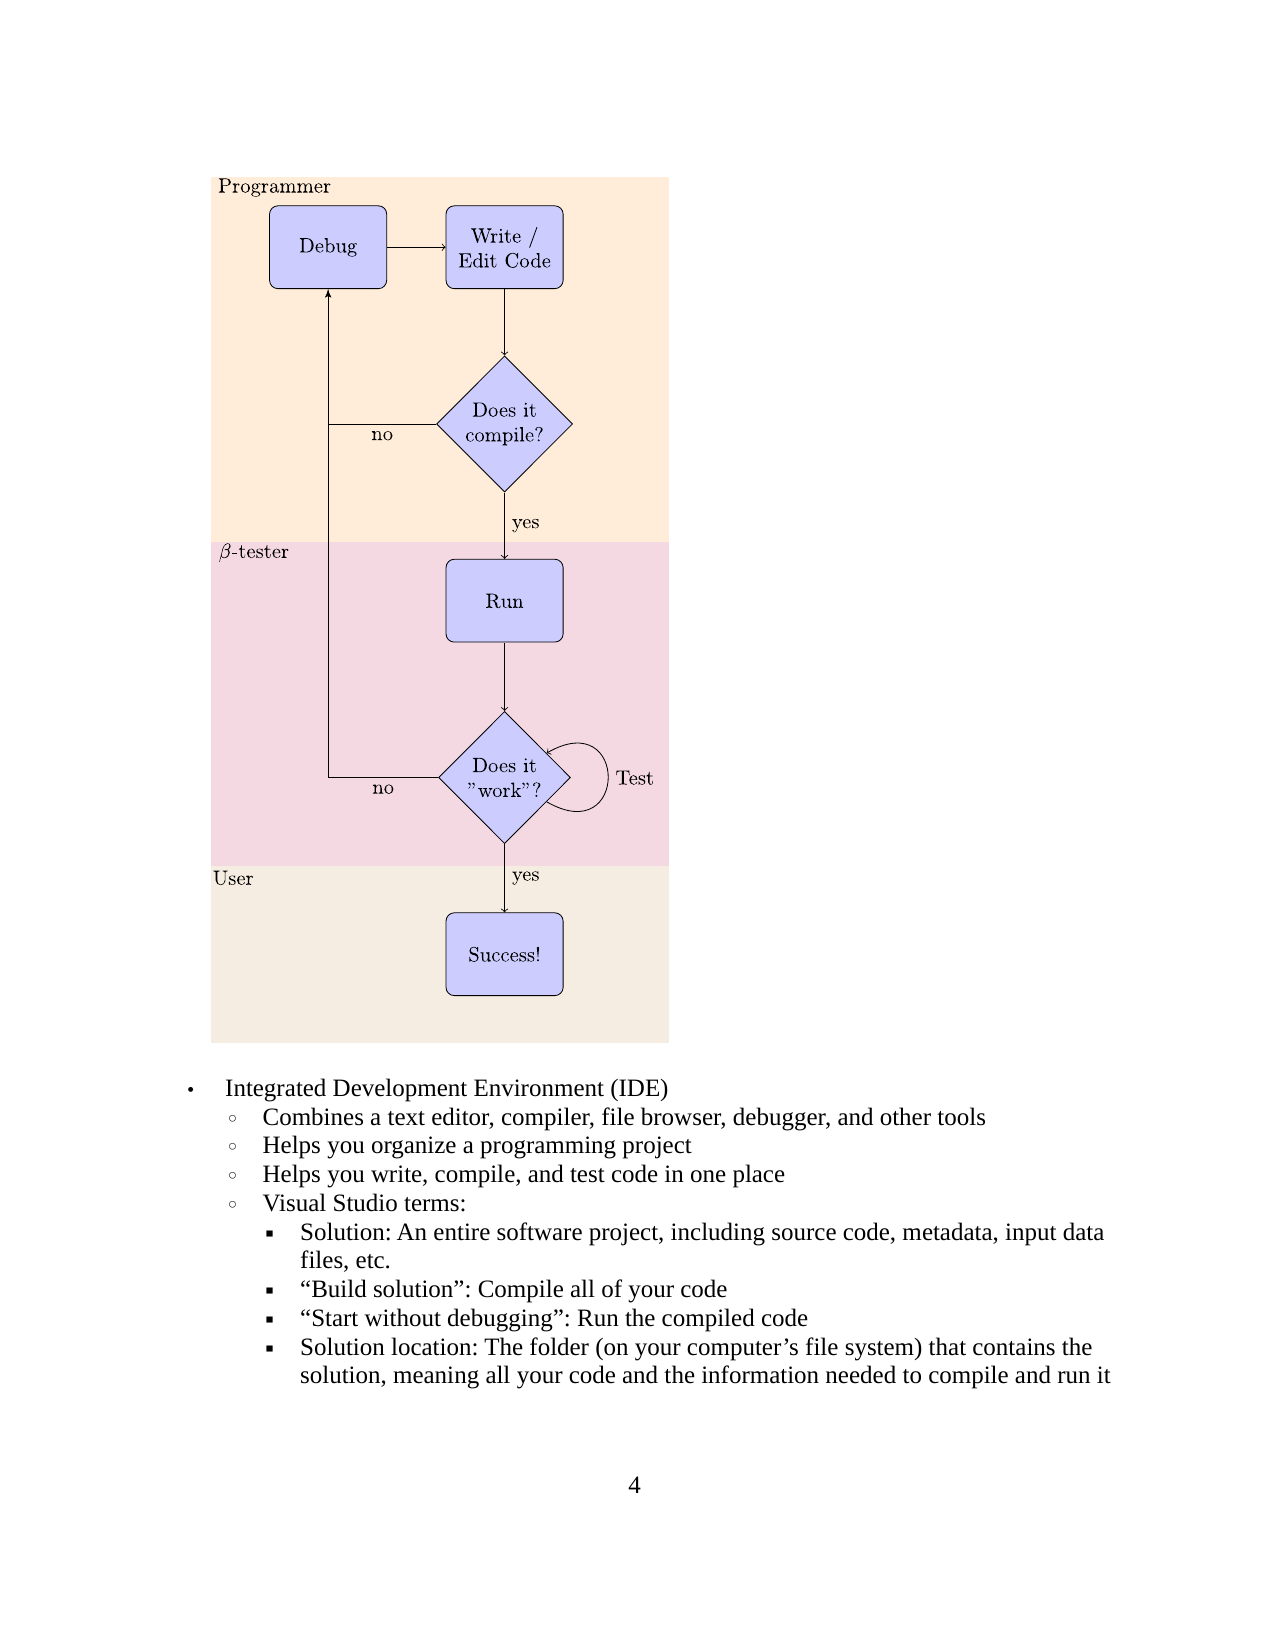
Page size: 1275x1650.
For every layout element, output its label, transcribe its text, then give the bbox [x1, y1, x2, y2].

list Helps you organize a programming project [225, 1131, 1125, 1159]
list Integrated Development Environment (IDE) [187, 1073, 1125, 1102]
list Combines a text editor, compiler, file browser, debugger, and other tools [225, 1102, 1125, 1131]
list Helps you write, compile, and test code in one place [225, 1159, 1125, 1188]
list “Build solution”: Compile all of your code [262, 1274, 1125, 1303]
list Solution: An entire software project, including source code, metadata, input data files, etc. [262, 1217, 1125, 1274]
list “Start without debugging”: Run the compiled code [262, 1303, 1125, 1332]
list Solution location: The folder (on your computer’s file system) that contains the solution, meaning all your code and the information needed to compile and run it [262, 1332, 1125, 1389]
list Visual Studio terms: [225, 1188, 1125, 1217]
